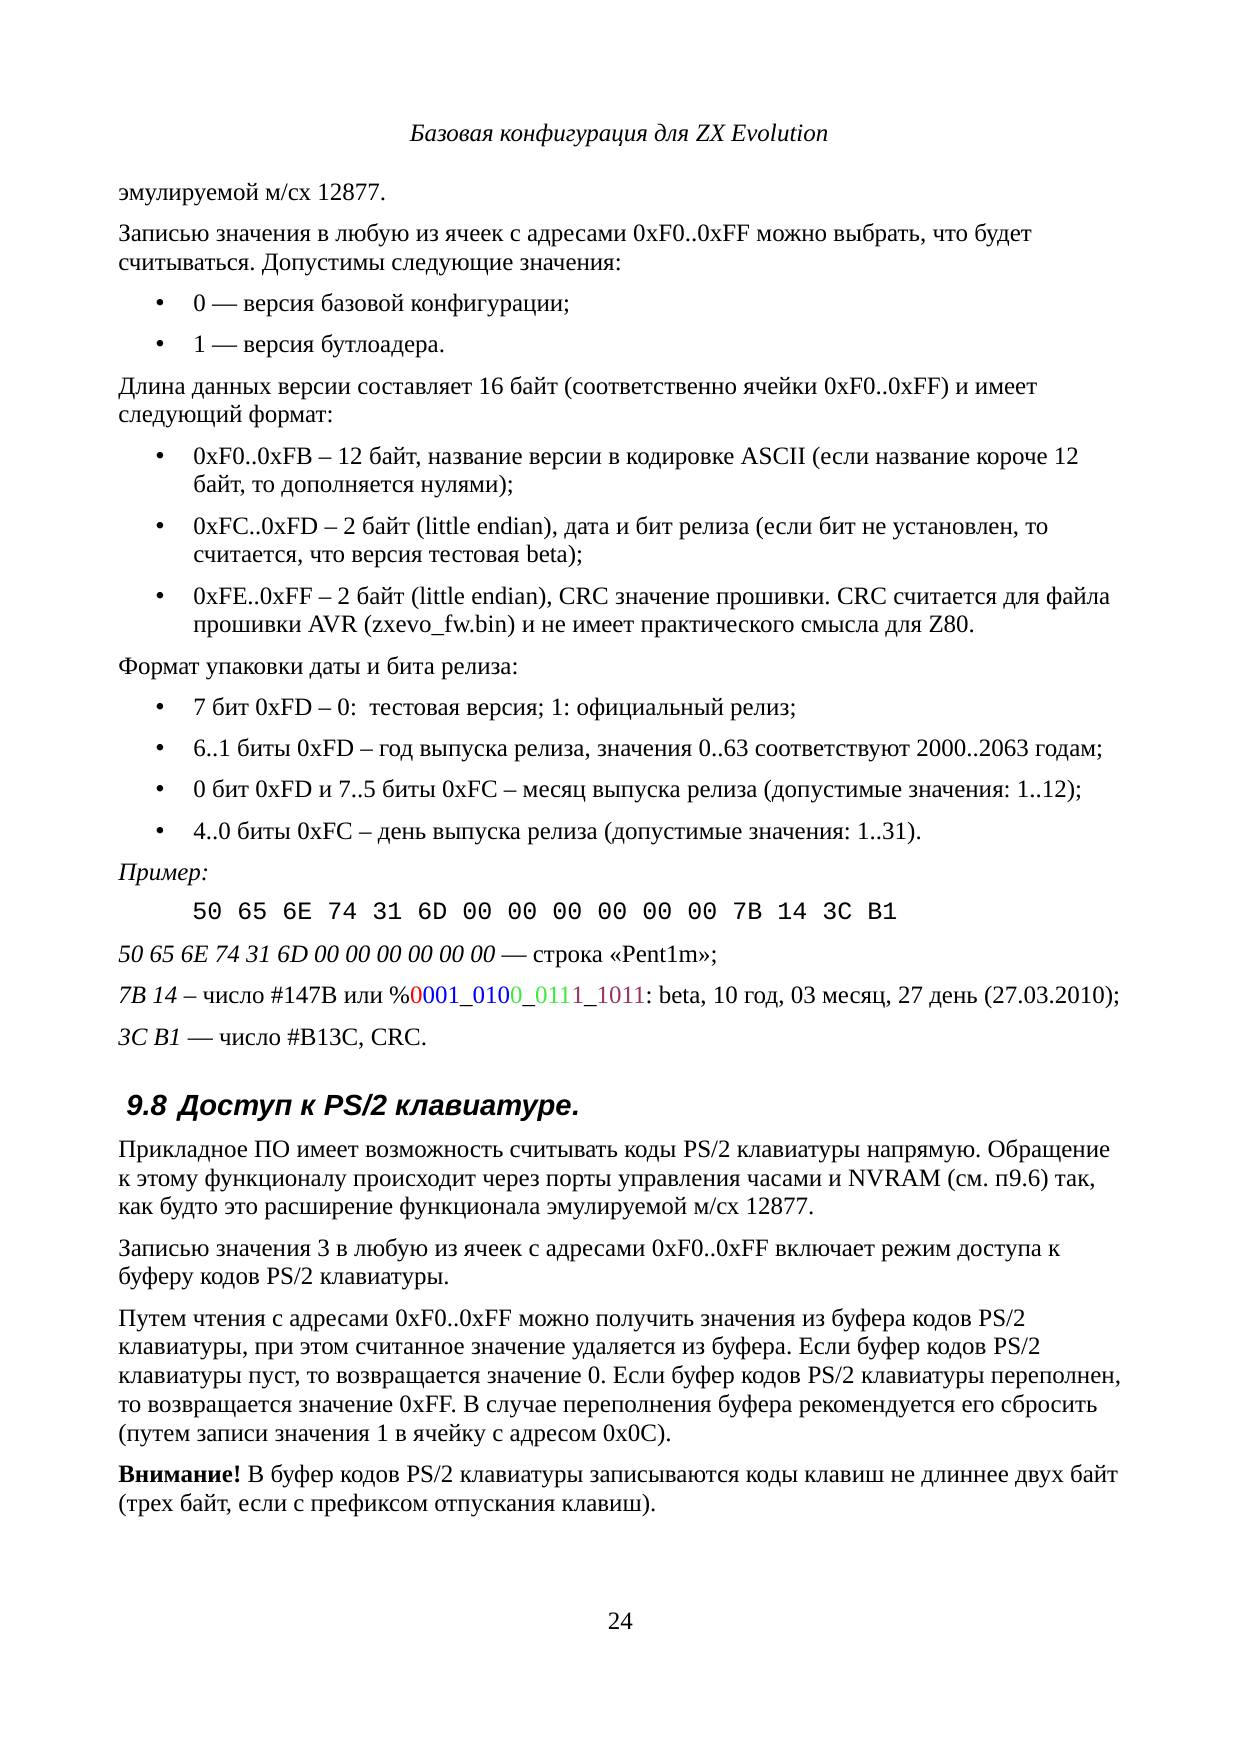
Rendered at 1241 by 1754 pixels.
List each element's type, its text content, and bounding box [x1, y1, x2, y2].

list 1 — версия бутлоадера. [156, 329, 1122, 358]
text Внимание! В буфер кодов PS/2 клавиатуры записываются коды клавиш не длиннее двух байт (трех байт, если с префиксом отпускания клавиш). [118, 1459, 1122, 1516]
text Длина данных версии составляет 16 байт (соответственно ячейки 0xF0..0xFF) и имеет следующий формат: [118, 371, 1122, 428]
text 3C B1 — число #B13C, CRC. [118, 1022, 1122, 1050]
text Прикладное ПО имеет возможность считывать коды PS/2 клавиатуры напрямую. Обращение к этому функционалу происходит через порты управления часами и NVRAM (см. п9.6) так, как будто это расширение функционала эмулируемой м/сх 12877. [118, 1134, 1122, 1220]
text Записью значения в любую из ячеек с адресами 0xF0..0xFF можно выбрать, что будет считываться. Допустимы следующие значения: [118, 218, 1122, 276]
list 0xF0..0xFB – 12 байт, название версии в кодировке ASCII (если название короче 12 байт, то дополняется нулями); [156, 441, 1122, 498]
subtitle Доступ к PS/2 клавиатуре. [118, 1088, 1122, 1121]
text 50 65 6E 74 31 6D 00 00 00 00 00 00 7B 14 3C B1 [118, 898, 1122, 927]
text Путем чтения с адресами 0xF0..0xFF можно получить значения из буфера кодов PS/2 клавиатуры, при этом считанное значение удаляется из буфера. Если буфер кодов PS/2 клавиатуры пуст, то возвращается значение 0. Если буфер кодов PS/2 клавиатуры переполнен, то возвращается значение 0xFF. В случае переполнения буфера рекомендуется его сбросить (путем записи значения 1 в ячейку с адресом 0x0C). [118, 1303, 1122, 1446]
text эмулируемой м/сх 12877. [118, 177, 1122, 206]
list 0 бит 0xFD и 7..5 биты 0xFC – месяц выпуска релиза (допустимые значения: 1..12); [156, 774, 1122, 803]
list 0 — версия базовой конфигурации; [156, 288, 1122, 317]
list 0xFC..0xFD – 2 байт (little endian), дата и бит релиза (если бит не установлен, то считается, что версия тестовая beta); [156, 511, 1122, 568]
text 7B 14 – число #147B или %0001_0100_0111_1011: beta, 10 год, 03 месяц, 27 день (27.03.2010); [118, 980, 1122, 1009]
list 6..1 биты 0xFD – год выпуска релиза, значения 0..63 соответствуют 2000..2063 годам; [156, 733, 1122, 762]
list 0xFE..0xFF – 2 байт (little endian), CRC значение прошивки. CRC считается для файла прошивки AVR (zxevo_fw.bin) и не имеет практического смысла для Z80. [156, 581, 1122, 638]
text 50 65 6E 74 31 6D 00 00 00 00 00 00 — строка «Pent1m»; [118, 939, 1122, 968]
list 7 бит 0xFD – 0: тестовая версия; 1: официальный релиз; [156, 692, 1122, 721]
text Записью значения 3 в любую из ячеек с адресами 0xF0..0xFF включает режим доступа к буферу кодов PS/2 клавиатуры. [118, 1233, 1122, 1290]
list 4..0 биты 0xFC – день выпуска релиза (допустимые значения: 1..31). [156, 816, 1122, 844]
text Формат упаковки даты и бита релиза: [118, 651, 1122, 679]
text Пример: [118, 857, 1122, 886]
